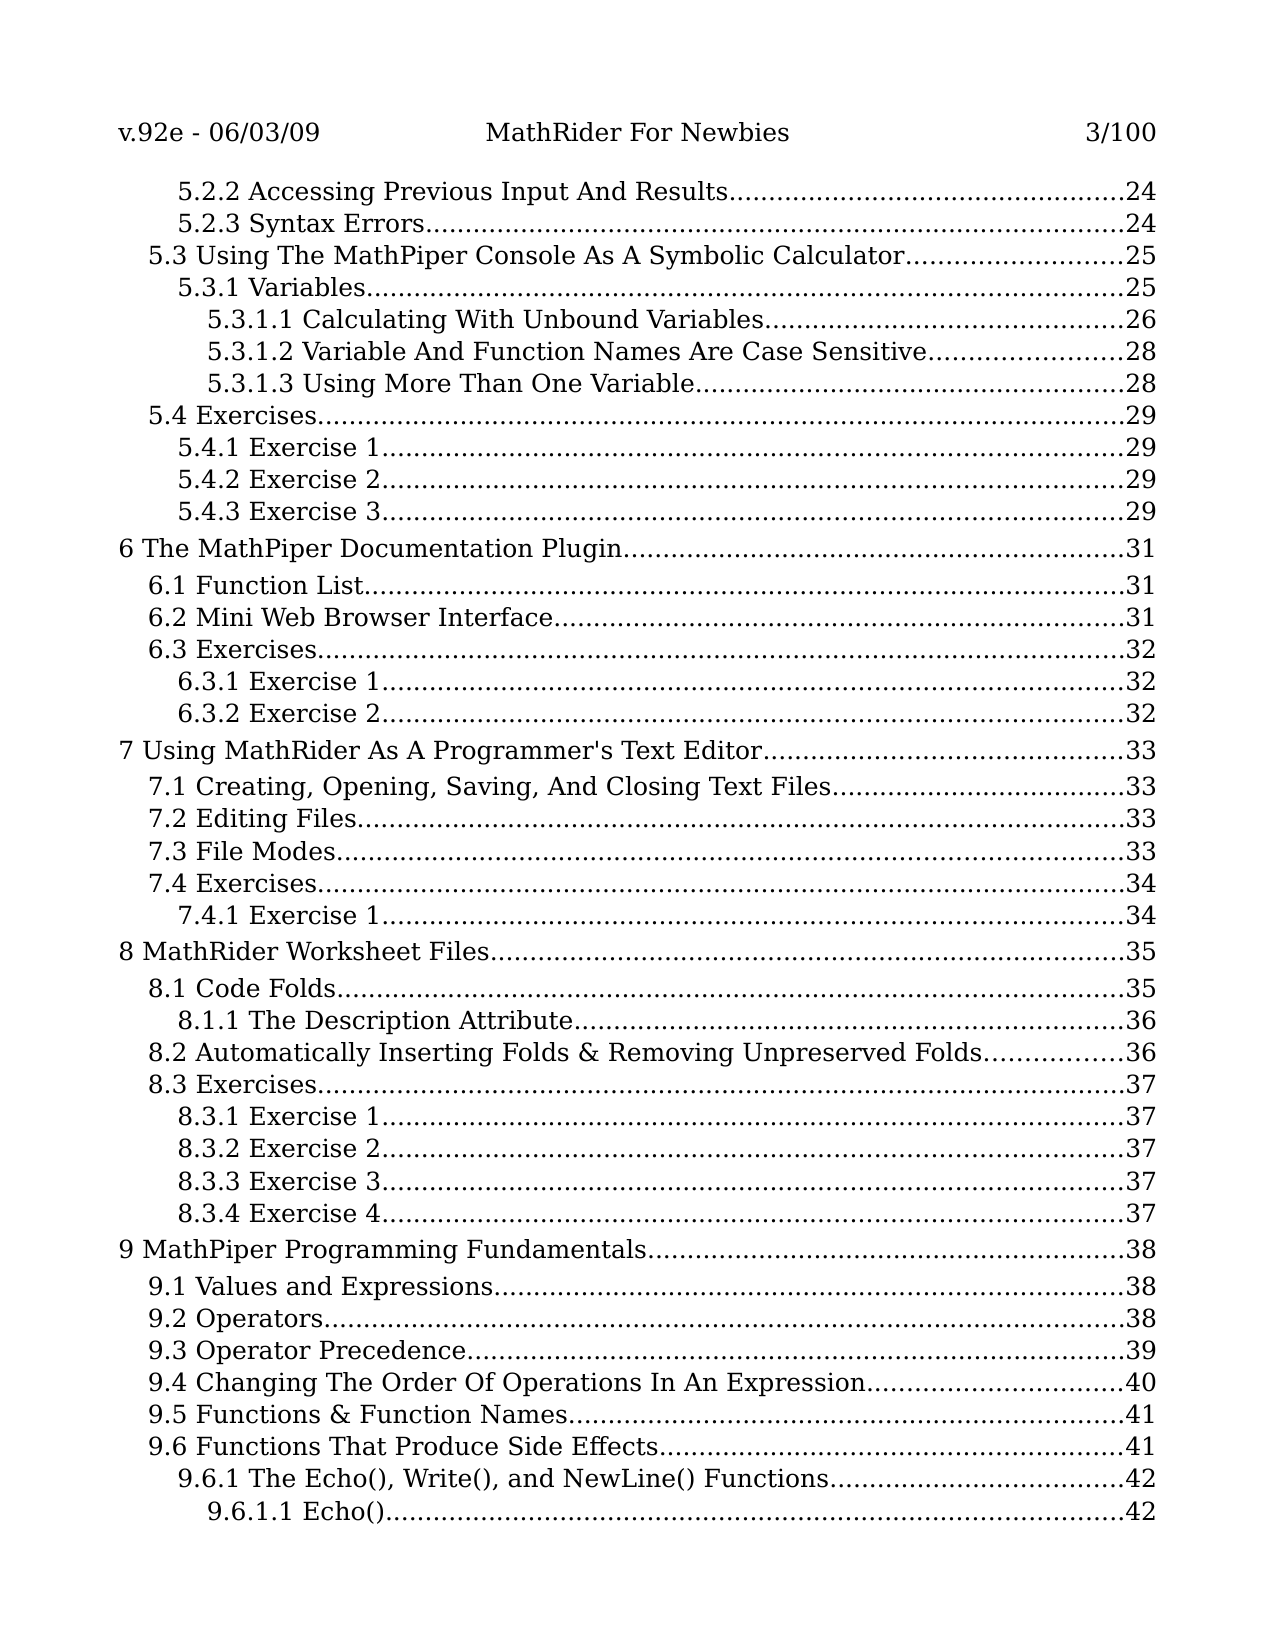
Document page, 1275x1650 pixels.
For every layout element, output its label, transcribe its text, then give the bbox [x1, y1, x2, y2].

text 5.4.3 Exercise 3 29 [177, 498, 1157, 527]
text 9.6.1.1 Echo() 42 [207, 1497, 1157, 1526]
text 8.3.2 Exercise 2 37 [177, 1135, 1157, 1164]
text 8.2 Automatically Inserting Folds & Removing Unpreserved Folds 36 [148, 1038, 1157, 1068]
text 5.4 Exercises 29 [148, 401, 1157, 431]
text 5.2.2 Accessing Previous Input And Results 24 [177, 177, 1157, 206]
text 5.3.1.3 Using More Than One Variable 28 [207, 369, 1157, 398]
text 9.3 Operator Precedence 39 [148, 1336, 1157, 1366]
text 6.3.2 Exercise 2 32 [177, 699, 1157, 728]
text 7.1 Creating, Opening, Saving, And Closing Text Files 33 [148, 773, 1157, 802]
text 7.2 Editing Files 33 [148, 805, 1157, 834]
text 5.3.1.1 Calculating With Unbound Variables 26 [207, 305, 1157, 334]
text 7.4 Exercises 34 [148, 869, 1157, 898]
text 8.1.1 The Description Attribute 36 [177, 1006, 1157, 1036]
text 6.2 Mini Web Browser Interface 31 [148, 603, 1157, 632]
text 9.6 Functions That Produce Side Effects 41 [148, 1433, 1157, 1462]
text 6.1 Function List 31 [148, 571, 1157, 600]
text 9 MathPiper Programming Fundamentals 38 [118, 1236, 1157, 1265]
text 8.3.3 Exercise 3 37 [177, 1167, 1157, 1196]
text 8.3 Exercises 37 [148, 1071, 1157, 1100]
text 6 The MathPiper Documentation Plugin 31 [118, 534, 1157, 563]
text 9.5 Functions & Function Names 41 [148, 1401, 1157, 1430]
text 5.4.1 Exercise 1 29 [177, 433, 1157, 463]
text 5.3 Using The MathPiper Console As A Symbolic Calculator 25 [148, 241, 1157, 270]
text 7.3 File Modes 33 [148, 837, 1157, 866]
text 5.4.2 Exercise 2 29 [177, 466, 1157, 495]
text 8 MathRider Worksheet Files 35 [118, 938, 1157, 967]
text 9.2 Operators 38 [148, 1304, 1157, 1333]
text 6.3.1 Exercise 1 32 [177, 667, 1157, 696]
text 5.3.1 Variables 25 [177, 273, 1157, 302]
text 8.1 Code Folds 35 [148, 974, 1157, 1003]
text 8.3.4 Exercise 4 37 [177, 1199, 1157, 1228]
text 5.2.3 Syntax Errors 24 [177, 209, 1157, 238]
text 9.4 Changing The Order Of Operations In An Expression 40 [148, 1368, 1157, 1398]
text 6.3 Exercises 32 [148, 635, 1157, 664]
text 9.1 Values and Expressions 38 [148, 1272, 1157, 1301]
text 5.3.1.2 Variable And Function Names Are Case Sensitive 28 [207, 337, 1157, 366]
text 7 Using MathRider As A Programmer's Text Editor 33 [118, 736, 1157, 765]
text 8.3.1 Exercise 1 37 [177, 1103, 1157, 1132]
text 7.4.1 Exercise 1 34 [177, 901, 1157, 930]
text 9.6.1 The Echo(), Write(), and NewLine() Functions 42 [177, 1465, 1157, 1494]
